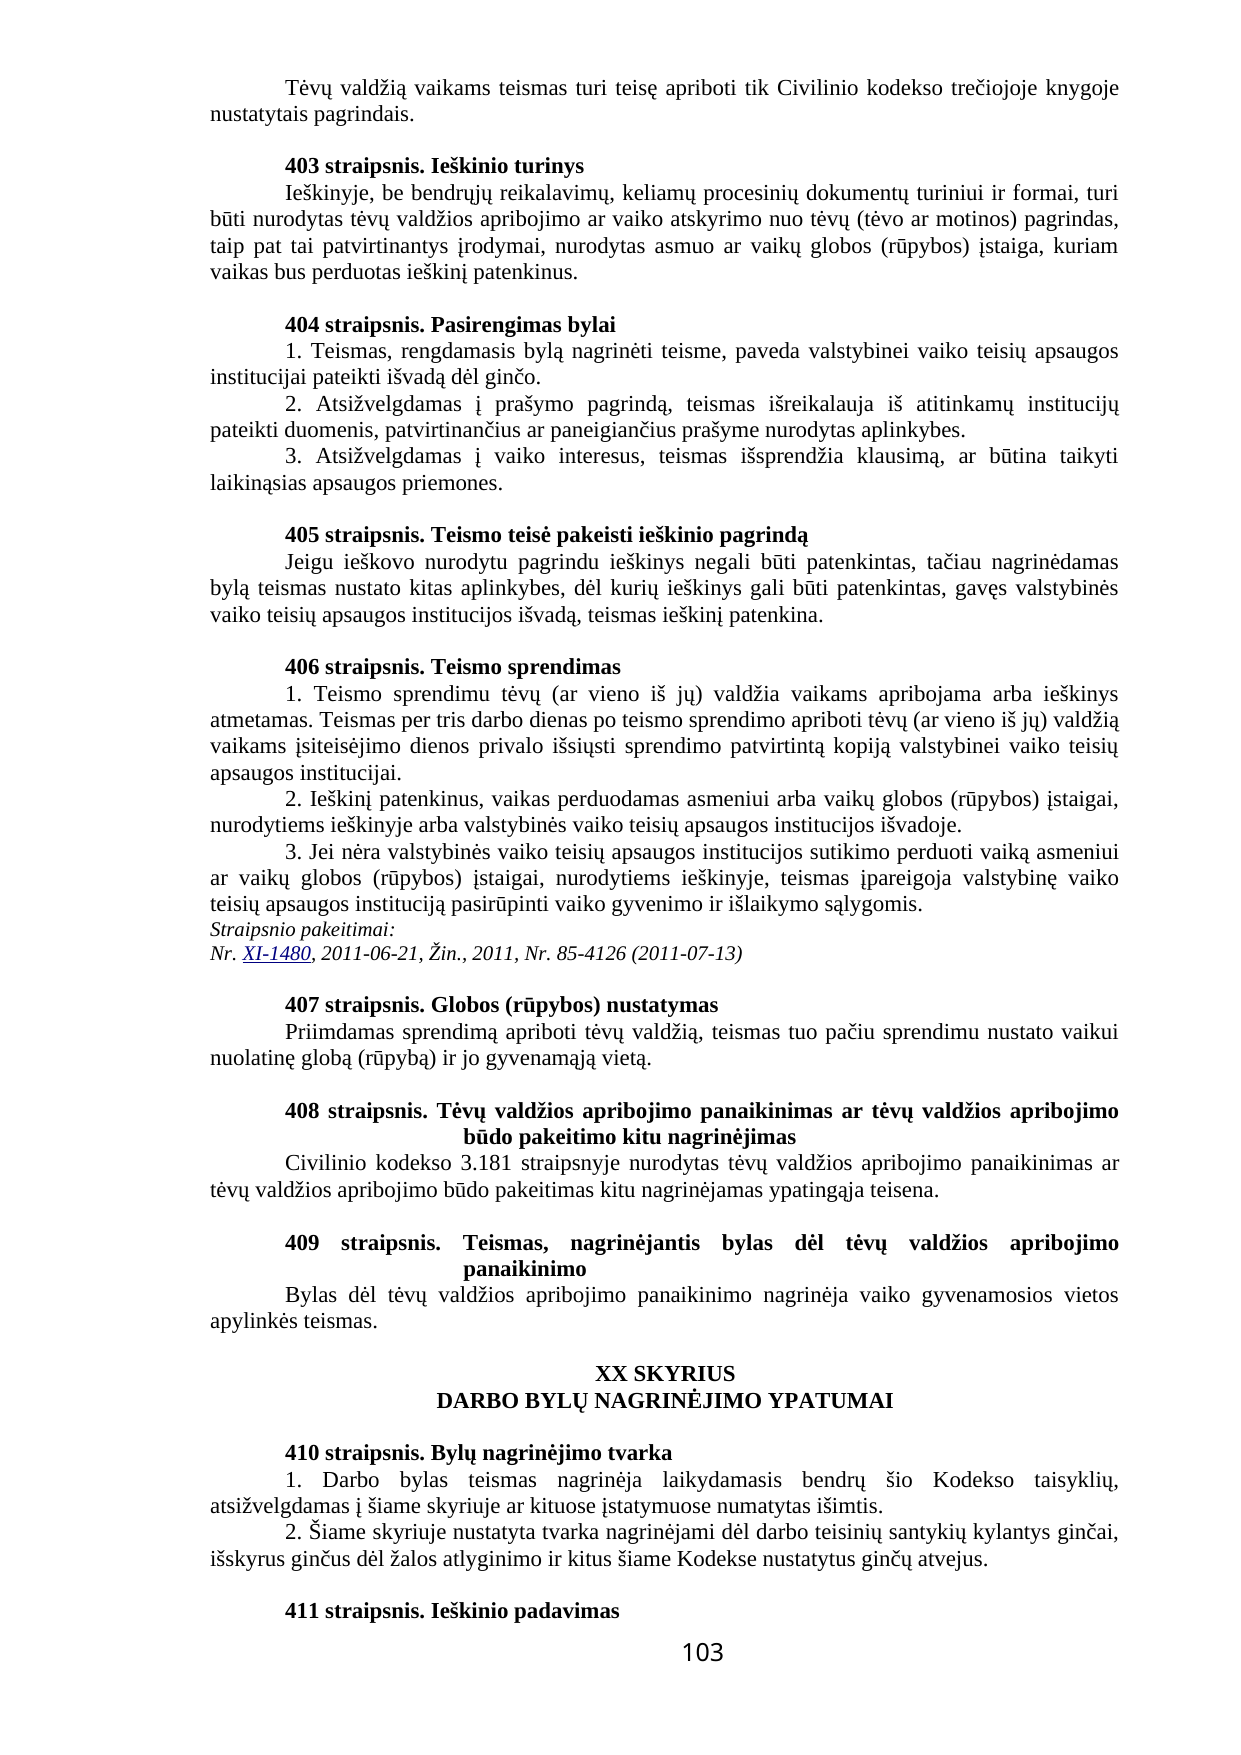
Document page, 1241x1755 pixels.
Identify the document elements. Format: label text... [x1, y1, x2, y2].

text Tėvų valdžią vaikams teismas turi teisę apriboti tik Civilinio kodekso trečiojoje knygoje nustatytais pagrindais. [210, 73, 1120, 126]
text DARBO BYLŲ NAGRINĖJIMO YPATUMAI [210, 1387, 1120, 1413]
text Ieškinyje, be bendrųjų reikalavimų, keliamų procesinių dokumentų turiniui ir formai, turi būti nurodytas tėvų valdžios apribojimo ar vaiko atskyrimo nuo tėvų (tėvo ar motinos) pagrindas, taip pat tai patvirtinantys įrodymai, nurodytas asmuo ar vaikų globos (rūpybos) įstaiga, kuriam vaikas bus perduotas ieškinį patenkinus. [210, 179, 1120, 284]
text 408 straipsnis. Tėvų valdžios apribojimo panaikinimas ar tėvų valdžios apribojimo būdo pakeitimo kitu nagrinėjimas [285, 1097, 1120, 1149]
text 410 straipsnis. Bylų nagrinėjimo tvarka [210, 1439, 1120, 1466]
text 2. Šiame skyriuje nustatyta tvarka nagrinėjami dėl darbo teisinių santykių kylantys ginčai, išskyrus ginčus dėl žalos atlyginimo ir kitus šiame Kodekse nustatytus ginčų atvejus. [210, 1518, 1120, 1571]
subtitle XX SKYRIUS [210, 1360, 1120, 1387]
text Priimdamas sprendimą apriboti tėvų valdžią, teismas tuo pačiu sprendimu nustato vaikui nuolatinę globą (rūpybą) ir jo gyvenamąją vietą. [210, 1018, 1120, 1070]
text 409 straipsnis. Teismas, nagrinėjantis bylas dėl tėvų valdžios apribojimo panaikinimo [285, 1228, 1120, 1281]
text Jeigu ieškovo nurodytu pagrindu ieškinys negali būti patenkintas, tačiau nagrinėdamas bylą teismas nustato kitas aplinkybes, dėl kurių ieškinys gali būti patenkintas, gavęs valstybinės vaiko teisių apsaugos institucijos išvadą, teismas ieškinį patenkina. [210, 548, 1120, 627]
text 3. Jei nėra valstybinės vaiko teisių apsaugos institucijos sutikimo perduoti vaiką asmeniui ar vaikų globos (rūpybos) įstaigai, nurodytiems ieškinyje, teismas įpareigoja valstybinę vaiko teisių apsaugos instituciją pasirūpinti vaiko gyvenimo ir išlaikymo sąlygomis. [210, 838, 1120, 917]
text 403 straipsnis. Ieškinio turinys [210, 153, 1120, 179]
text 405 straipsnis. Teismo teisė pakeisti ieškinio pagrindą [210, 522, 1120, 548]
text 2. Ieškinį patenkinus, vaikas perduodamas asmeniui arba vaikų globos (rūpybos) įstaigai, nurodytiems ieškinyje arba valstybinės vaiko teisių apsaugos institucijos išvadoje. [210, 785, 1120, 838]
text Bylas dėl tėvų valdžios apribojimo panaikinimo nagrinėja vaiko gyvenamosios vietos apylinkės teismas. [210, 1281, 1120, 1334]
text 2. Atsižvelgdamas į prašymo pagrindą, teismas išreikalauja iš atitinkamų institucijų pateikti duomenis, patvirtinančius ar paneigiančius prašyme nurodytas aplinkybes. [210, 390, 1120, 442]
text Nr. XI-1480, 2011-06-21, Žin., 2011, Nr. 85-4126 (2011-07-13) [210, 941, 1120, 965]
text 3. Atsižvelgdamas į vaiko interesus, teismas išsprendžia klausimą, ar būtina taikyti laikinąsias apsaugos priemones. [210, 442, 1120, 495]
text Straipsnio pakeitimai: [210, 917, 1120, 941]
text 1. Darbo bylas teismas nagrinėja laikydamasis bendrų šio Kodekso taisyklių, atsižvelgdamas į šiame skyriuje ar kituose įstatymuose numatytas išimtis. [210, 1466, 1120, 1518]
text 404 straipsnis. Pasirengimas bylai [210, 311, 1120, 337]
text 1. Teismas, rengdamasis bylą nagrinėti teisme, paveda valstybinei vaiko teisių apsaugos institucijai pateikti išvadą dėl ginčo. [210, 337, 1120, 390]
text 407 straipsnis. Globos (rūpybos) nustatymas [210, 991, 1120, 1018]
text 406 straipsnis. Teismo sprendimas [210, 653, 1120, 680]
text 1. Teismo sprendimu tėvų (ar vieno iš jų) valdžia vaikams apribojama arba ieškinys atmetamas. Teismas per tris darbo dienas po teismo sprendimo apriboti tėvų (ar vieno iš jų) valdžią vaikams įsiteisėjimo dienos privalo išsiųsti sprendimo patvirtintą kopiją valstybinei vaiko teisių apsaugos institucijai. [210, 680, 1120, 785]
text Civilinio kodekso 3.181 straipsnyje nurodytas tėvų valdžios apribojimo panaikinimas ar tėvų valdžios apribojimo būdo pakeitimas kitu nagrinėjamas ypatingąja teisena. [210, 1149, 1120, 1202]
text 411 straipsnis. Ieškinio padavimas [210, 1597, 1120, 1624]
